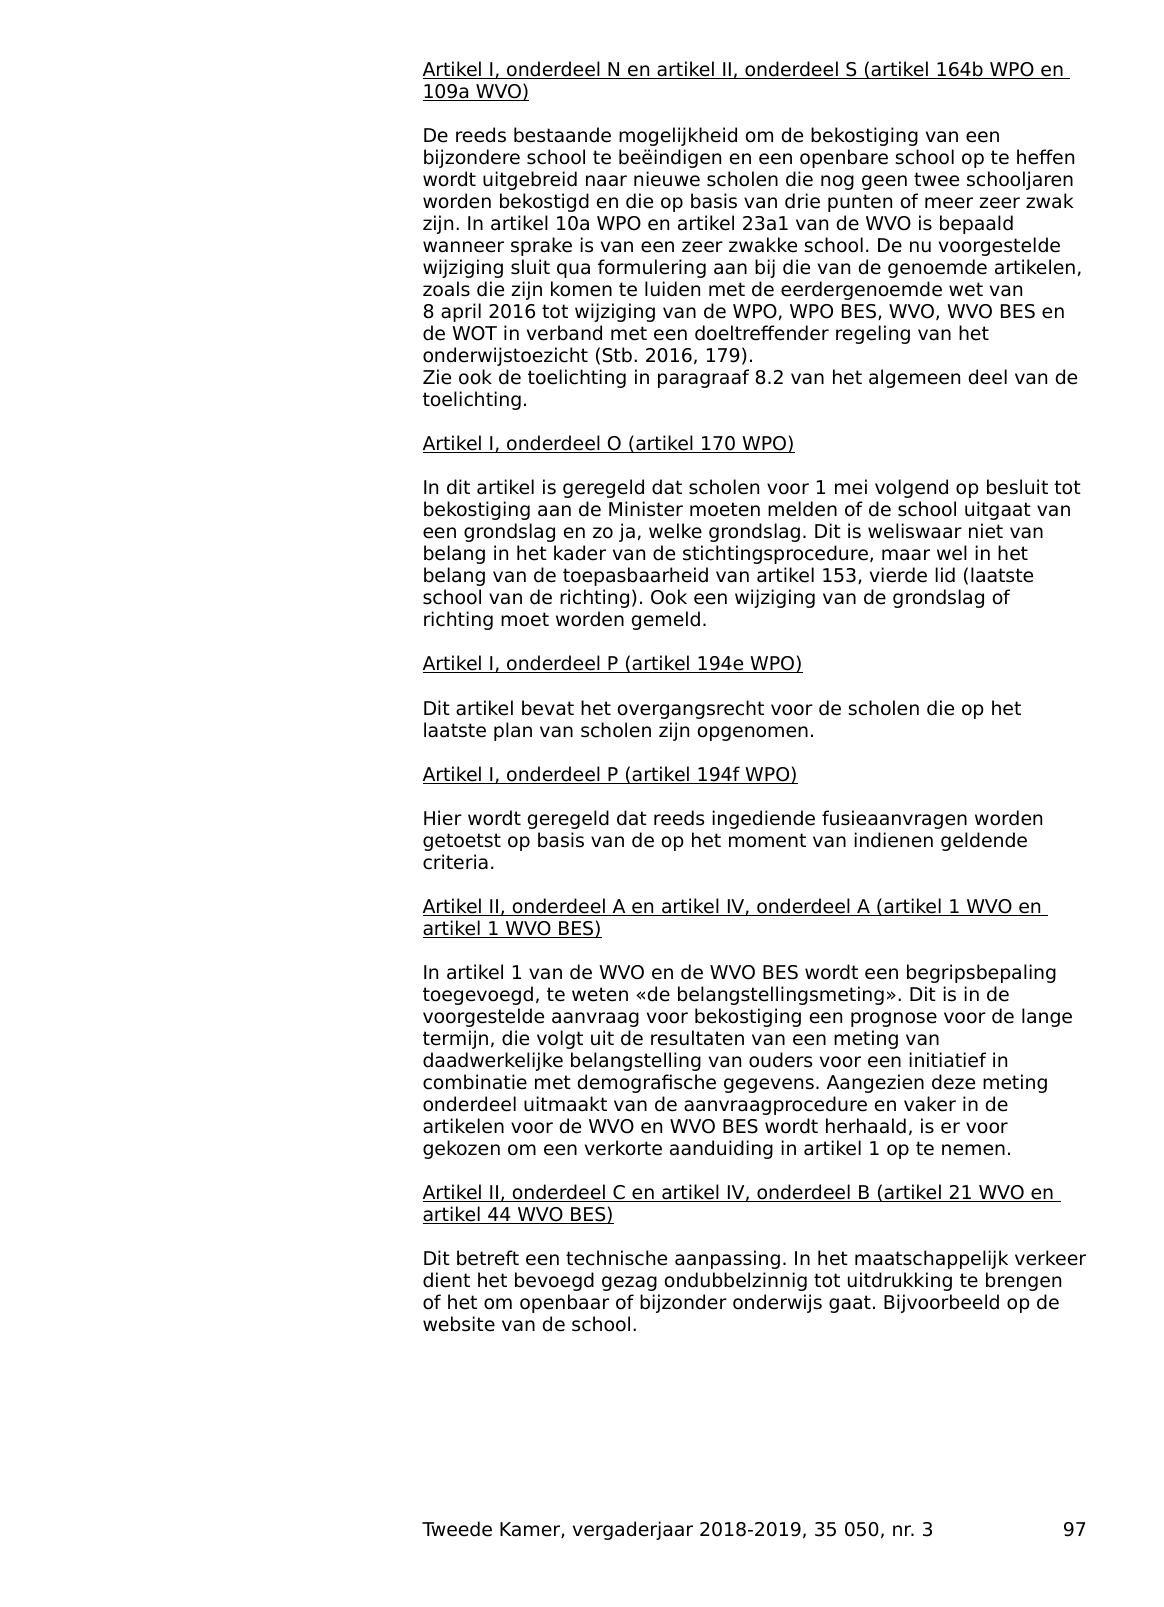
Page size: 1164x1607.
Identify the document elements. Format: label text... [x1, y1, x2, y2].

text In dit artikel is geregeld dat scholen voor 1 mei volgend op besluit tot bekostiging aan de Minister moeten melden of de school uitgaat van een grondslag en zo ja, welke grondslag. Dit is weliswaar niet van belang in het kader van de stichtingsprocedure, maar wel in het belang van de toepasbaarheid van artikel 153, vierde lid (laatste school van de richting). Ook een wijziging van de grondslag of richting moet worden gemeld. [422, 477, 1087, 631]
text Dit artikel bevat het overgangsrecht voor de scholen die op het laatste plan van scholen zijn opgenomen. [422, 697, 1087, 741]
text De reeds bestaande mogelijkheid om de bekostiging van een bijzondere school te beëindigen en een openbare school op te heffen wordt uitgebreid naar nieuwe scholen die nog geen twee schooljaren worden bekostigd en die op basis van drie punten of meer zeer zwak zijn. In artikel 10a WPO en artikel 23a1 van de WVO is bepaald wanneer sprake is van een zeer zwakke school. De nu voorgestelde wijziging sluit qua formulering aan bij die van de genoemde artikelen, zoals die zijn komen te luiden met de eerdergenoemde wet van 8 april 2016 tot wijziging van de WPO, WPO BES, WVO, WVO BES en de WOT in verband met een doeltreffender regeling van het onderwijstoezicht (Stb. 2016, 179). [422, 125, 1087, 367]
subtitle Artikel I, onderdeel O (artikel 170 WPO) [422, 433, 1087, 455]
text Hier wordt geregeld dat reeds ingediende fusieaanvragen worden getoetst op basis van de op het moment van indienen geldende criteria. [422, 808, 1087, 874]
subtitle Artikel I, onderdeel P (artikel 194e WPO) [422, 653, 1087, 675]
text Dit betreft een technische aanpassing. In het maatschappelijk verkeer dient het bevoegd gezag ondubbelzinnig tot uitdrukking te brengen of het om openbaar of bijzonder onderwijs gaat. Bijvoorbeeld op de website van de school. [422, 1248, 1087, 1336]
subtitle Artikel II, onderdeel C en artikel IV, onderdeel B (artikel 21 WVO en artikel 44 WVO BES) [422, 1182, 1087, 1226]
subtitle Artikel II, onderdeel A en artikel IV, onderdeel A (artikel 1 WVO en artikel 1 WVO BES) [422, 896, 1087, 940]
subtitle Artikel I, onderdeel P (artikel 194f WPO) [422, 764, 1087, 786]
text Zie ook de toelichting in paragraaf 8.2 van het algemeen deel van de toelichting. [422, 367, 1087, 411]
text In artikel 1 van de WVO en de WVO BES wordt een begripsbepaling toegevoegd, te weten «de belangstellingsmeting». Dit is in de voorgestelde aanvraag voor bekostiging een prognose voor de lange termijn, die volgt uit de resultaten van een meting van daadwerkelijke belangstelling van ouders voor een initiatief in combinatie met demografische gegevens. Aangezien deze meting onderdeel uitmaakt van de aanvraagprocedure en vaker in de artikelen voor de WVO en WVO BES wordt herhaald, is er voor gekozen om een verkorte aanduiding in artikel 1 op te nemen. [422, 962, 1087, 1160]
subtitle Artikel I, onderdeel N en artikel II, onderdeel S (artikel 164b WPO en 109a WVO) [422, 59, 1087, 103]
